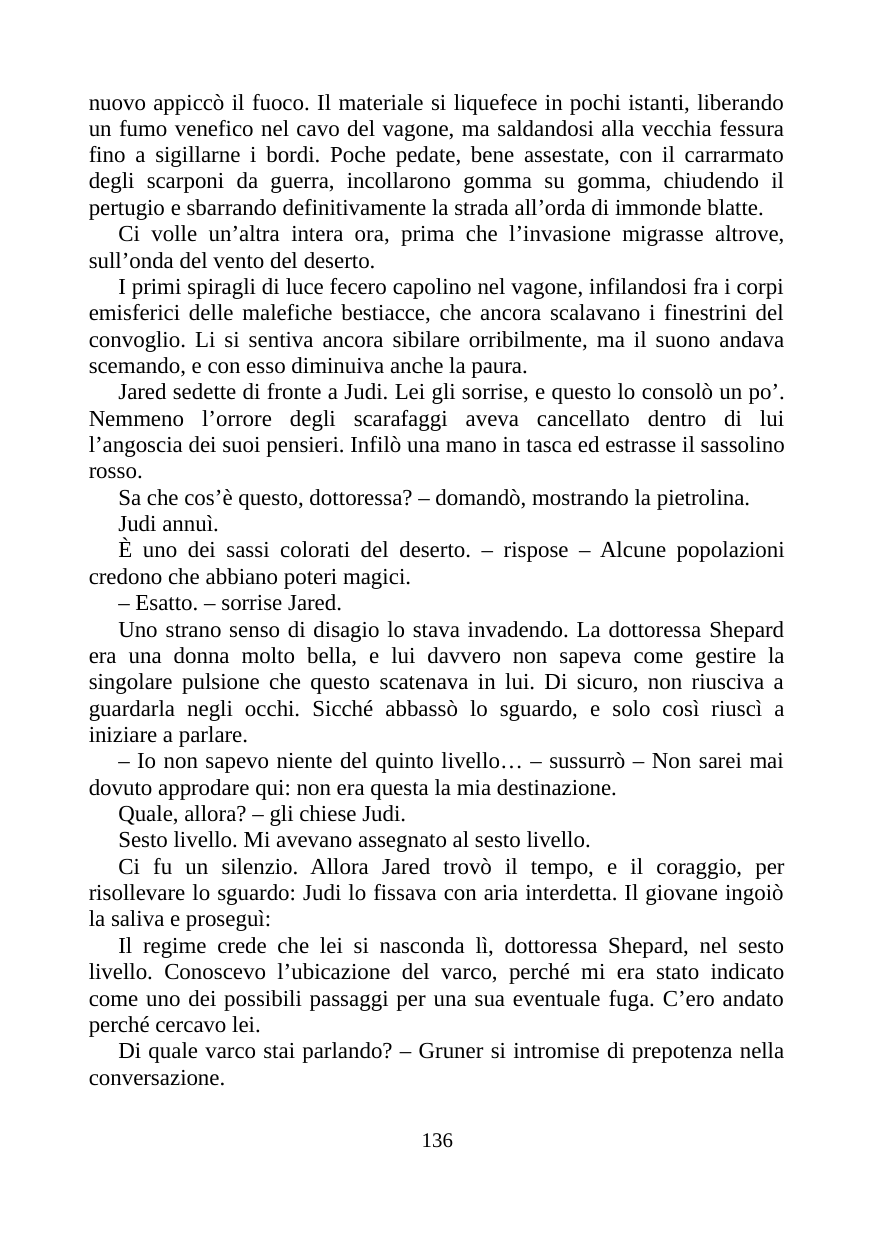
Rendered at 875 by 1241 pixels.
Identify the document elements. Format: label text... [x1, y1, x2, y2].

text Di quale varco stai parlando? – Gruner si intromise di prepotenza nella conversazione. [88, 1037, 786, 1090]
text Ci volle un’altra intera ora, prima che l’invasione migrasse altrove, sull’onda del vento del deserto. [88, 220, 786, 273]
text Ci fu un silenzio. Allora Jared trovò il tempo, e il coraggio, per risollevare lo sguardo: Judi lo fissava con aria interdetta. Il giovane ingoiò la saliva e proseguì: [88, 853, 786, 932]
text Uno strano senso di disagio lo stava invadendo. La dottoressa Shepard era una donna molto bella, e lui davvero non sapeva come gestire la singolare pulsione che questo scatenava in lui. Di sicuro, non riusciva a guardarla negli occhi. Sicché abbassò lo sguardo, e solo così riuscì a iniziare a parlare. [88, 616, 786, 747]
text Judi annuì. [88, 510, 786, 537]
text Sa che cos’è questo, dottoressa? – domandò, mostrando la pietrolina. [88, 484, 786, 510]
text Sesto livello. Mi avevano assegnato al sesto livello. [88, 826, 786, 853]
text nuovo appiccò il fuoco. Il materiale si liquefece in pochi istanti, liberando un fumo venefico nel cavo del vagone, ma saldandosi alla vecchia fessura fino a sigillarne i bordi. Poche pedate, bene assestate, con il carrarmato degli scarponi da guerra, incollarono gomma su gomma, chiudendo il pertugio e sbarrando definitivamente la strada all’orda di immonde blatte. [88, 88, 786, 220]
text Jared sedette di fronte a Judi. Lei gli sorrise, e questo lo consolò un po’. Nemmeno l’orrore degli scarafaggi aveva cancellato dentro di lui l’angoscia dei suoi pensieri. Infilò una mano in tasca ed estrasse il sassolino rosso. [88, 378, 786, 484]
text – Io non sapevo niente del quinto livello… – sussurrò – Non sarei mai dovuto approdare qui: non era questa la mia destinazione. [88, 747, 786, 800]
text I primi spiragli di luce fecero capolino nel vagone, infilandosi fra i corpi emisferici delle malefiche bestiacce, che ancora scalavano i finestrini del convoglio. Li si sentiva ancora sibilare orribilmente, ma il suono andava scemando, e con esso diminuiva anche la paura. [88, 273, 786, 378]
text È uno dei sassi colorati del deserto. – rispose – Alcune popolazioni credono che abbiano poteri magici. [88, 537, 786, 589]
text – Esatto. – sorrise Jared. [88, 589, 786, 616]
text Quale, allora? – gli chiese Judi. [88, 800, 786, 826]
text Il regime crede che lei si nasconda lì, dottoressa Shepard, nel sesto livello. Conoscevo l’ubicazione del varco, perché mi era stato indicato come uno dei possibili passaggi per una sua eventuale fuga. C’ero andato perché cercavo lei. [88, 932, 786, 1037]
